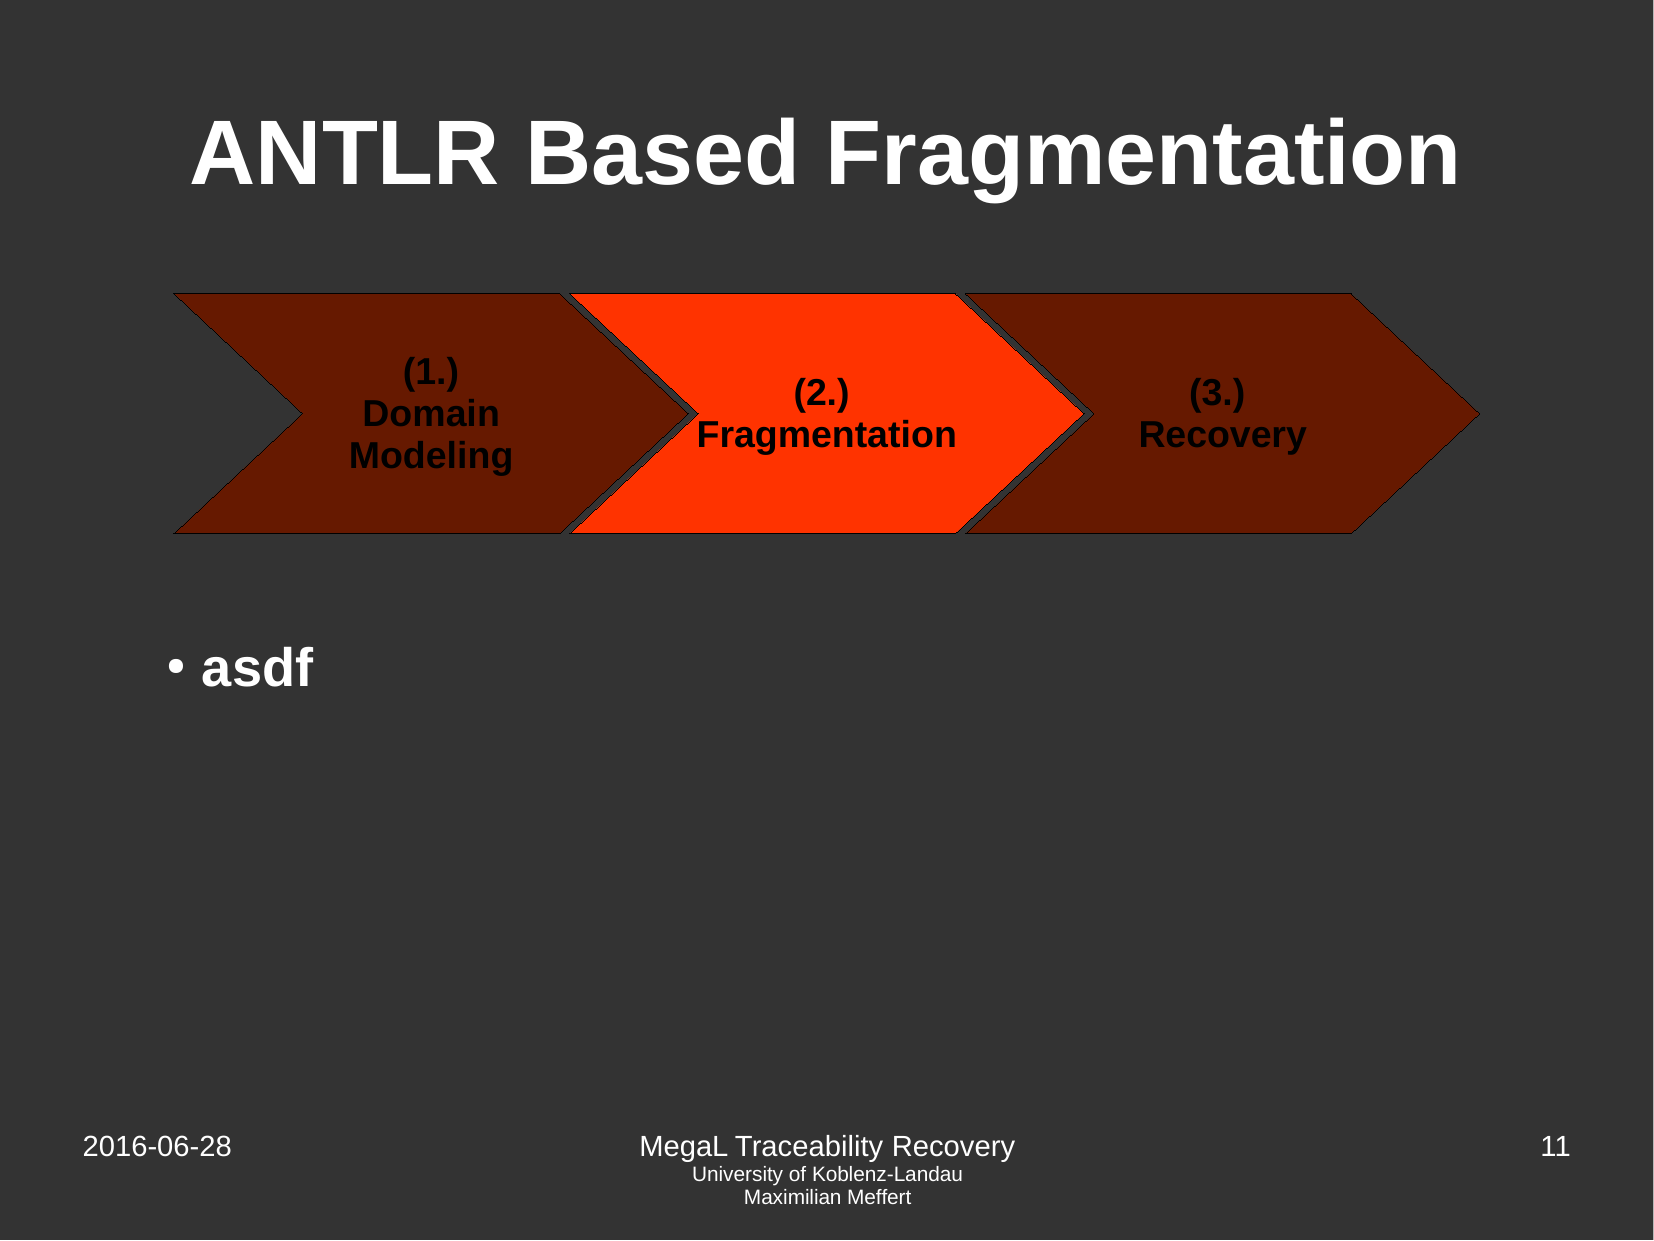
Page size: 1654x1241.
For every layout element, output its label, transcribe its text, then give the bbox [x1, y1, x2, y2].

text_box (2.) Fragmentation [569, 293, 1085, 534]
text_box asdf [151, 630, 1502, 888]
title ANTLR Based Fragmentation [82, 49, 1571, 257]
text_box (1.) Domain Modeling [173, 293, 689, 534]
text_box (3.) Recovery [965, 293, 1480, 534]
